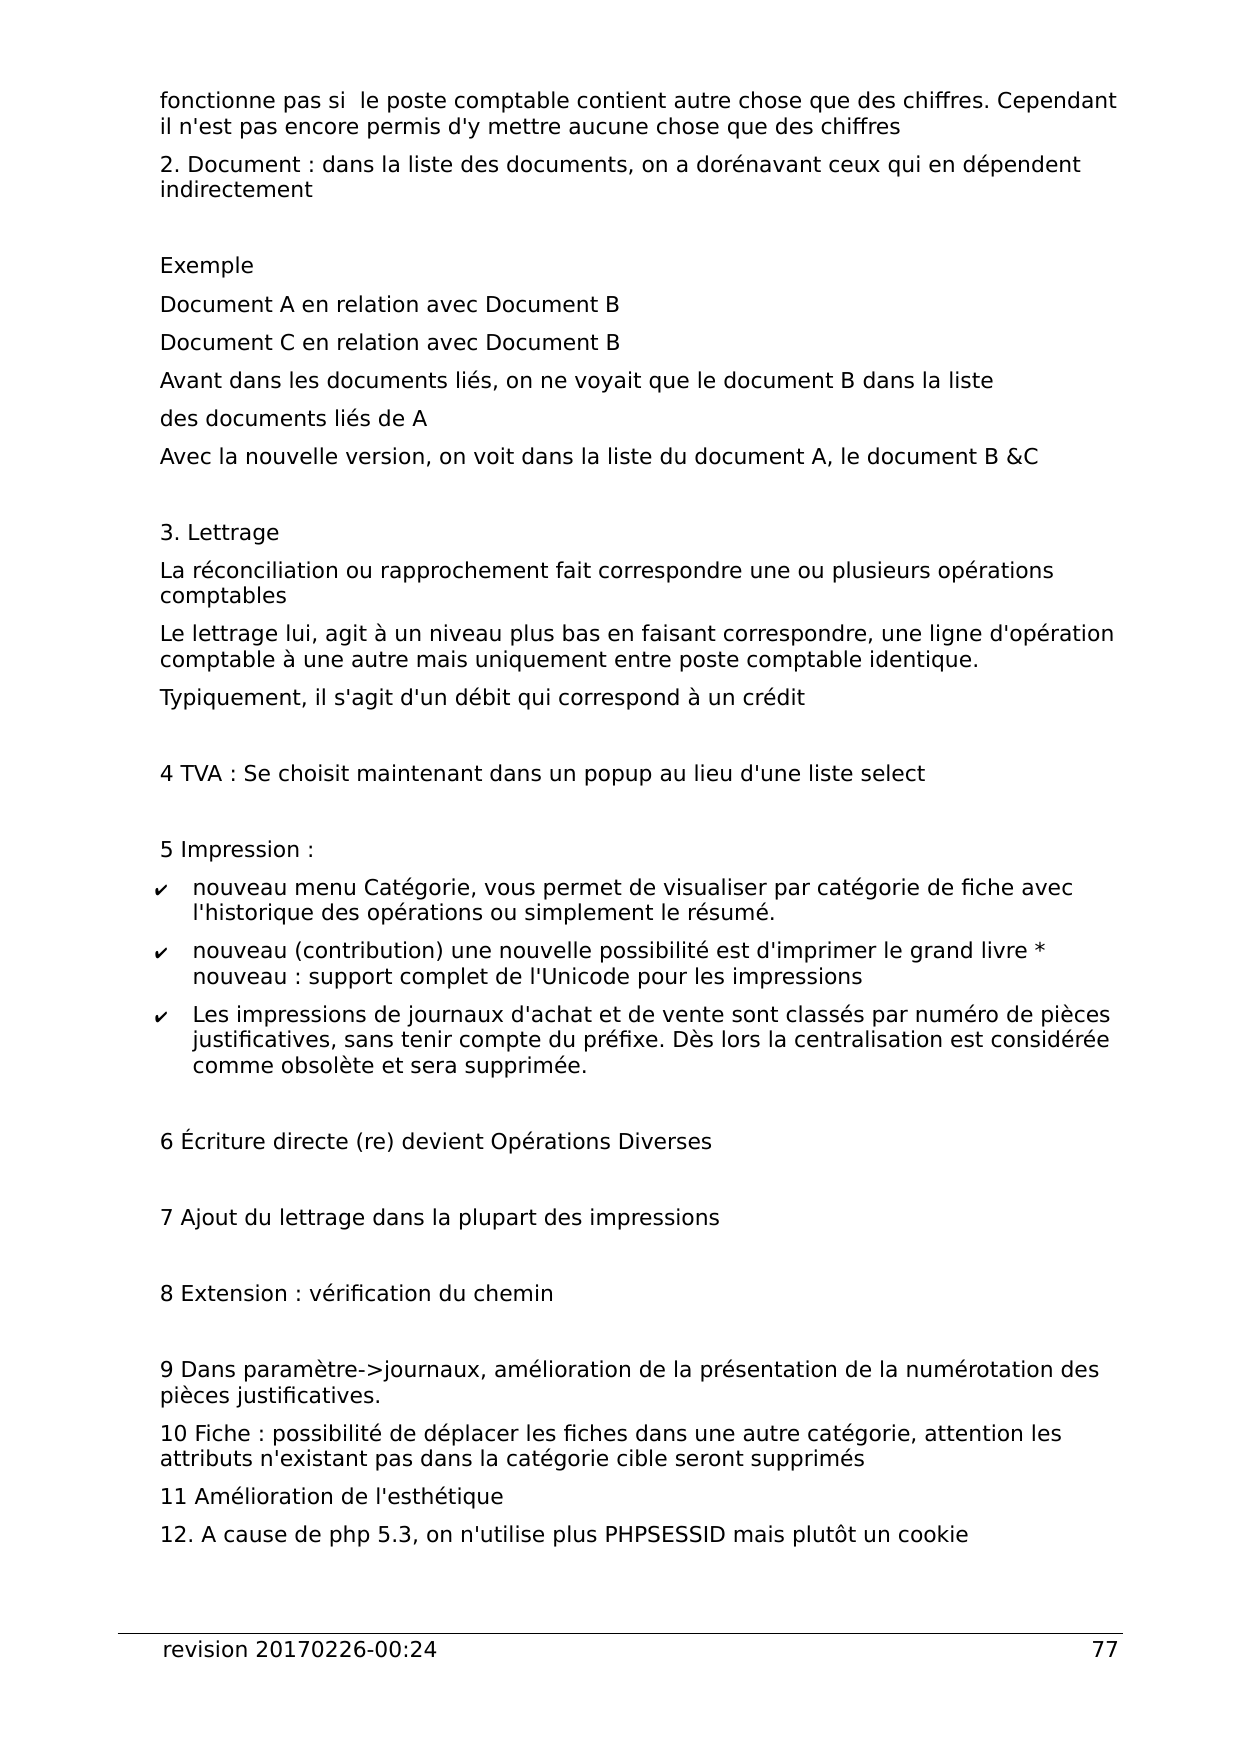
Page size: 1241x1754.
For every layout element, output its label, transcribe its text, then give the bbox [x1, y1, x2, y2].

text Le lettrage lui, agit à un niveau plus bas en faisant correspondre, une ligne d'opération comptable à une autre mais uniquement entre poste comptable identique. [159, 621, 1123, 672]
text 4 TVA : Se choisit maintenant dans un popup au lieu d'une liste select [159, 761, 1123, 786]
text 7 Ajout du lettrage dans la plupart des impressions [159, 1205, 1123, 1231]
text 11 Amélioration de l'esthétique [159, 1484, 1123, 1510]
list nouveau (contribution) une nouvelle possibilité est d'imprimer le grand livre * nouveau : support complet de l'Unicode pour les impressions [155, 938, 1123, 989]
text 5 Impression : [159, 837, 1123, 862]
text 9 Dans paramètre->journaux, amélioration de la présentation de la numérotation des pièces justificatives. [159, 1357, 1123, 1408]
text 2. Document : dans la liste des documents, on a dorénavant ceux qui en dépendent indirectement [159, 152, 1123, 203]
text 3. Lettrage [159, 520, 1123, 545]
list Les impressions de journaux d'achat et de vente sont classés par numéro de pièces justificatives, sans tenir compte du préfixe. Dès lors la centralisation est considérée comme obsolète et sera supprimée. [155, 1002, 1123, 1079]
text 12. A cause de php 5.3, on n'utilise plus PHPSESSID mais plutôt un cookie [159, 1522, 1123, 1548]
text fonctionne pas si le poste comptable contient autre chose que des chiffres. Cependant il n'est pas encore permis d'y mettre aucune chose que des chiffres [159, 88, 1123, 139]
text Document A en relation avec Document B [159, 292, 1123, 317]
text Avant dans les documents liés, on ne voyait que le document B dans la liste [159, 368, 1123, 393]
list nouveau menu Catégorie, vous permet de visualiser par catégorie de fiche avec l'historique des opérations ou simplement le résumé. [155, 875, 1123, 926]
text 10 Fiche : possibilité de déplacer les fiches dans une autre catégorie, attention les attributs n'existant pas dans la catégorie cible seront supprimés [159, 1421, 1123, 1472]
text Avec la nouvelle version, on voit dans la liste du document A, le document B &C [159, 444, 1123, 469]
text Typiquement, il s'agit d'un débit qui correspond à un crédit [159, 685, 1123, 710]
text 6 Écriture directe (re) devient Opérations Diverses [159, 1129, 1123, 1155]
text 8 Extension : vérification du chemin [159, 1281, 1123, 1307]
text des documents liés de A [159, 406, 1123, 431]
text Exemple [159, 254, 1123, 279]
text La réconciliation ou rapprochement fait correspondre une ou plusieurs opérations comptables [159, 558, 1123, 609]
text Document C en relation avec Document B [159, 330, 1123, 355]
